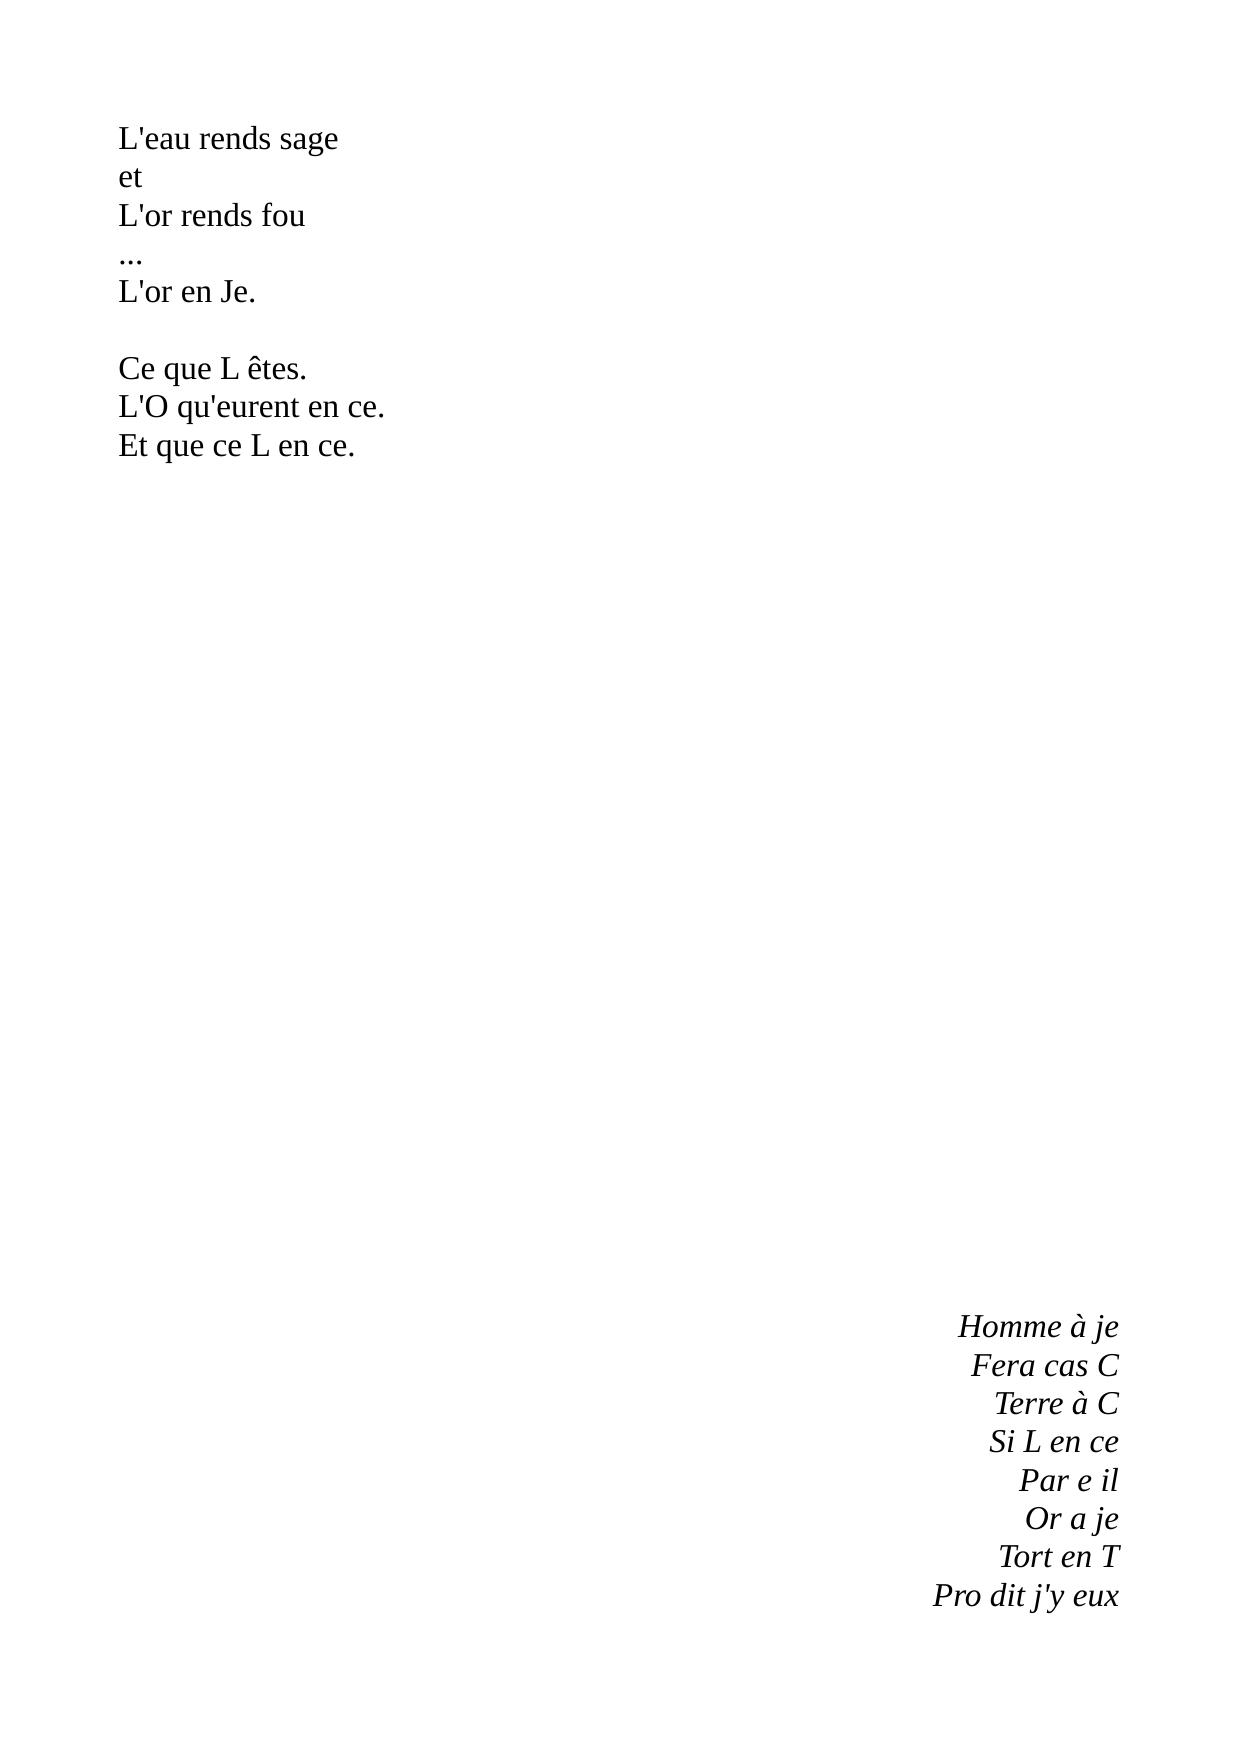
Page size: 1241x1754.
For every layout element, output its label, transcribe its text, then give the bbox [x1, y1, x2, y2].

text L'O qu'eurent en ce. [118, 386, 1122, 425]
text ... [118, 233, 1122, 271]
text Et que ce L en ce. [118, 425, 1122, 463]
text L'or rends fou [118, 195, 1122, 233]
text L'eau rends sage [118, 118, 1122, 156]
text L'or en Je. [118, 271, 1122, 310]
text Or a je [118, 1498, 1122, 1536]
text Terre à C [118, 1383, 1122, 1421]
text Tort en T [118, 1536, 1122, 1575]
text Pro dit j'y eux [118, 1575, 1122, 1613]
text Si L en ce [118, 1421, 1122, 1460]
text Homme à je [118, 1306, 1122, 1345]
text et [118, 156, 1122, 195]
text Par e il [118, 1460, 1122, 1498]
text Fera cas C [118, 1345, 1122, 1383]
text Ce que L êtes. [118, 348, 1122, 386]
